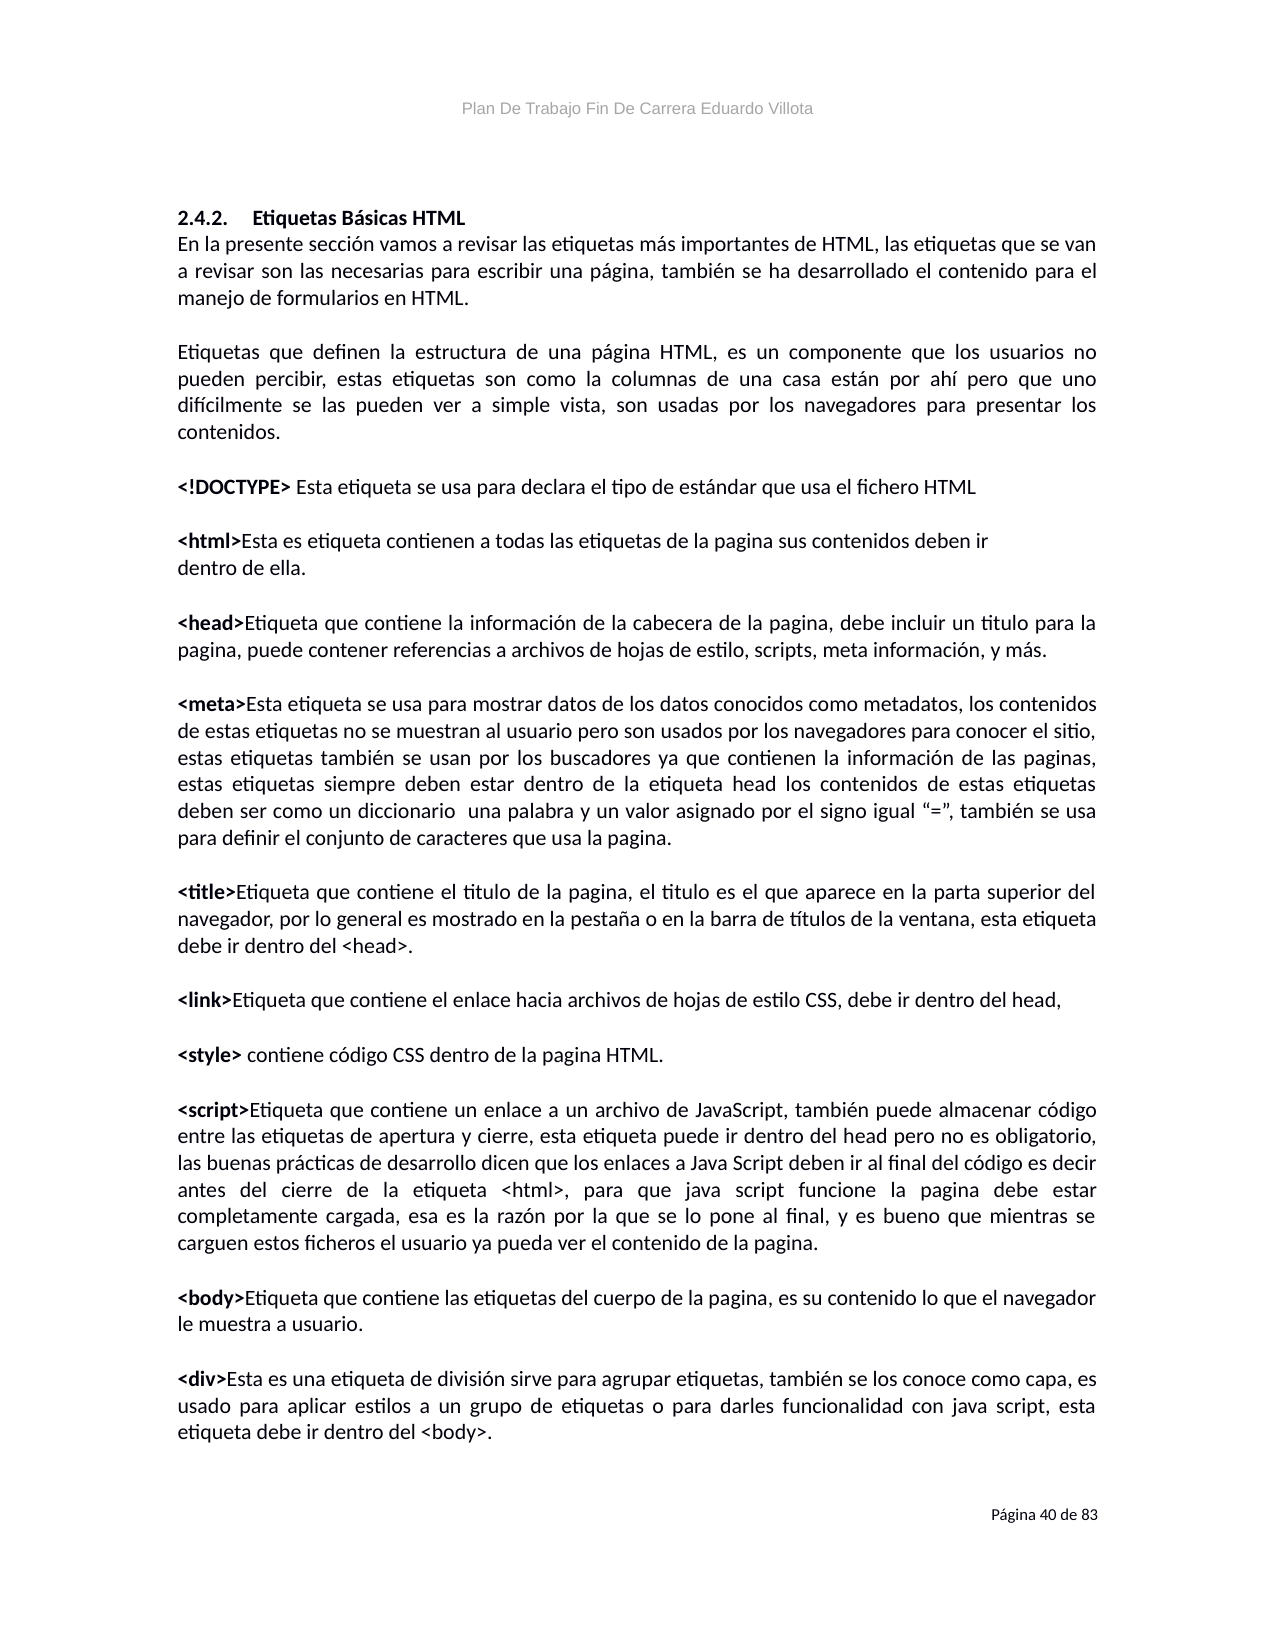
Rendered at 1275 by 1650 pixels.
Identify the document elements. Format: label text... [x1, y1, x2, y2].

text <div>Esta es una etiqueta de división sirve para agrupar etiquetas, también se los conoce como capa, es usado para aplicar estilos a un grupo de etiquetas o para darles funcionalidad con java script, esta etiqueta debe ir dentro del <body>. [177, 1365, 1098, 1445]
text <body>Etiqueta que contiene las etiquetas del cuerpo de la pagina, es su contenido lo que el navegador le muestra a usuario. [177, 1284, 1098, 1337]
text dentro de ella. [177, 554, 1098, 581]
list Etiquetas Básicas HTML [177, 204, 1098, 230]
text <script>Etiqueta que contiene un enlace a un archivo de JavaScript, también puede almacenar código entre las etiquetas de apertura y cierre, esta etiqueta puede ir dentro del head pero no es obligatorio, las buenas prácticas de desarrollo dicen que los enlaces a Java Script deben ir al final del código es decir antes del cierre de la etiqueta <html>, para que java script funcione la pagina debe estar completamente cargada, esa es la razón por la que se lo pone al final, y es bueno que mientras se carguen estos ficheros el usuario ya pueda ver el contenido de la pagina. [177, 1096, 1098, 1256]
text <title>Etiqueta que contiene el titulo de la pagina, el titulo es el que aparece en la parta superior del navegador, por lo general es mostrado en la pestaña o en la barra de títulos de la ventana, esta etiqueta debe ir dentro del <head>. [177, 878, 1098, 958]
text <meta>Esta etiqueta se usa para mostrar datos de los datos conocidos como metadatos, los contenidos de estas etiquetas no se muestran al usuario pero son usados por los navegadores para conocer el sitio, estas etiquetas también se usan por los buscadores ya que contienen la información de las paginas, estas etiquetas siempre deben estar dentro de la etiqueta head los contenidos de estas etiquetas deben ser como un diccionario una palabra y un valor asignado por el signo igual “=”, también se usa para definir el conjunto de caracteres que usa la pagina. [177, 690, 1098, 850]
text <link>Etiqueta que contiene el enlace hacia archivos de hojas de estilo CSS, debe ir dentro del head, [177, 986, 1098, 1013]
text <html>Esta es etiqueta contienen a todas las etiquetas de la pagina sus contenidos deben ir [177, 528, 1098, 554]
text <!DOCTYPE> Esta etiqueta se usa para declara el tipo de estándar que usa el fichero HTML [177, 473, 1098, 500]
text En la presente sección vamos a revisar las etiquetas más importantes de HTML, las etiquetas que se van a revisar son las necesarias para escribir una página, también se ha desarrollado el contenido para el manejo de formularios en HTML. [177, 230, 1098, 310]
text <style> contiene código CSS dentro de la pagina HTML. [177, 1041, 1098, 1068]
text <head>Etiqueta que contiene la información de la cabecera de la pagina, debe incluir un titulo para la pagina, puede contener referencias a archivos de hojas de estilo, scripts, meta información, y más. [177, 609, 1098, 662]
text Etiquetas que definen la estructura de una página HTML, es un componente que los usuarios no pueden percibir, estas etiquetas son como la columnas de una casa están por ahí pero que uno difícilmente se las pueden ver a simple vista, son usadas por los navegadores para presentar los contenidos. [177, 338, 1098, 445]
